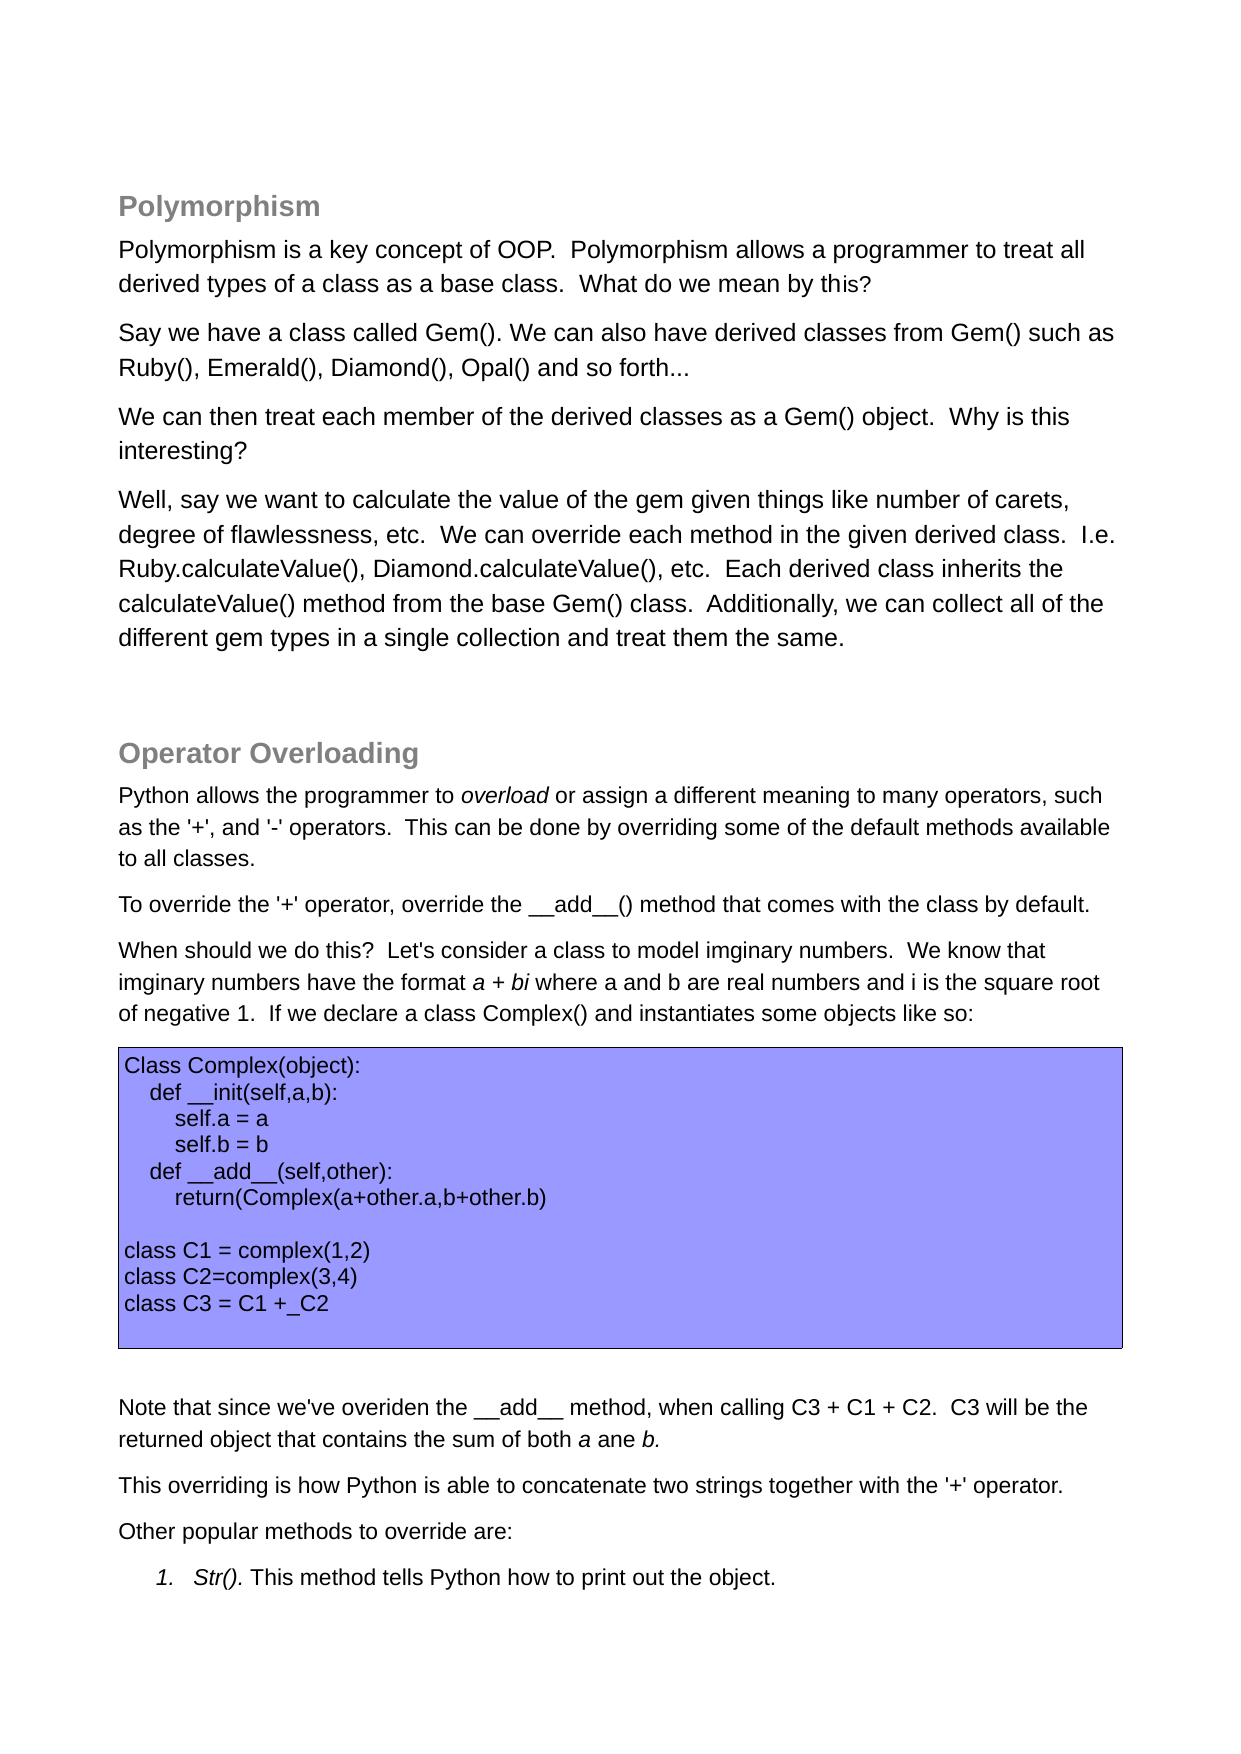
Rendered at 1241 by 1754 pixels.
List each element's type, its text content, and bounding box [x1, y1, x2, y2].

text Note that since we've overiden the __add__ method, when calling C3 + C1 + C2. C3 will be the returned object that contains the sum of both a ane b. [118, 1394, 1122, 1452]
text Other popular methods to override are: [118, 1518, 1122, 1544]
text Well, say we want to calculate the value of the gem given things like number of carets, degree of flawlessness, etc. We can override each method in the given derived class. I.e. Ruby.calculateValue(), Diamond.calculateValue(), etc. Each derived class inherits the calculateValue() method from the base Gem() class. Additionally, we can collect all of the different gem types in a single collection and treat them the same. [118, 485, 1122, 652]
subtitle Polymorphism [118, 188, 1122, 222]
text Say we have a class called Gem(). We can also have derived classes from Gem() such as Ruby(), Emerald(), Diamond(), Opal() and so forth... [118, 318, 1122, 381]
text This overriding is how Python is able to concatenate two strings together with the '+' operator. [118, 1472, 1122, 1498]
table_header Class Complex(object): def __init(self,a,b): self.a = a self.b = b def __add__(self,other): return(Complex(a+other.a,b+other.b) class C1 = complex(1,2) class C2=complex(3,4) class C3 = C1 +_C2 [119, 1048, 1122, 1348]
text When should we do this? Let's consider a class to model imginary numbers. We know that imginary numbers have the format a + bi where a and b are real numbers and i is the square root of negative 1. If we declare a class Complex() and instantiates some objects like so: [118, 937, 1122, 1027]
subtitle Operator Overloading [118, 736, 1122, 769]
list Str(). This method tells Python how to print out the object. [156, 1564, 1122, 1591]
text Python allows the programmer to overload or assign a different meaning to many operators, such as the '+', and '-' operators. This can be done by overriding some of the default methods available to all classes. [118, 782, 1122, 871]
text Polymorphism is a key concept of OOP. Polymorphism allows a programmer to treat all derived types of a class as a base class. What do we mean by this? [118, 234, 1122, 298]
text To override the '+' operator, override the __add__() method that comes with the class by default. [118, 891, 1122, 917]
text We can then treat each member of the derived classes as a Gem() object. Why is this interesting? [118, 402, 1122, 465]
